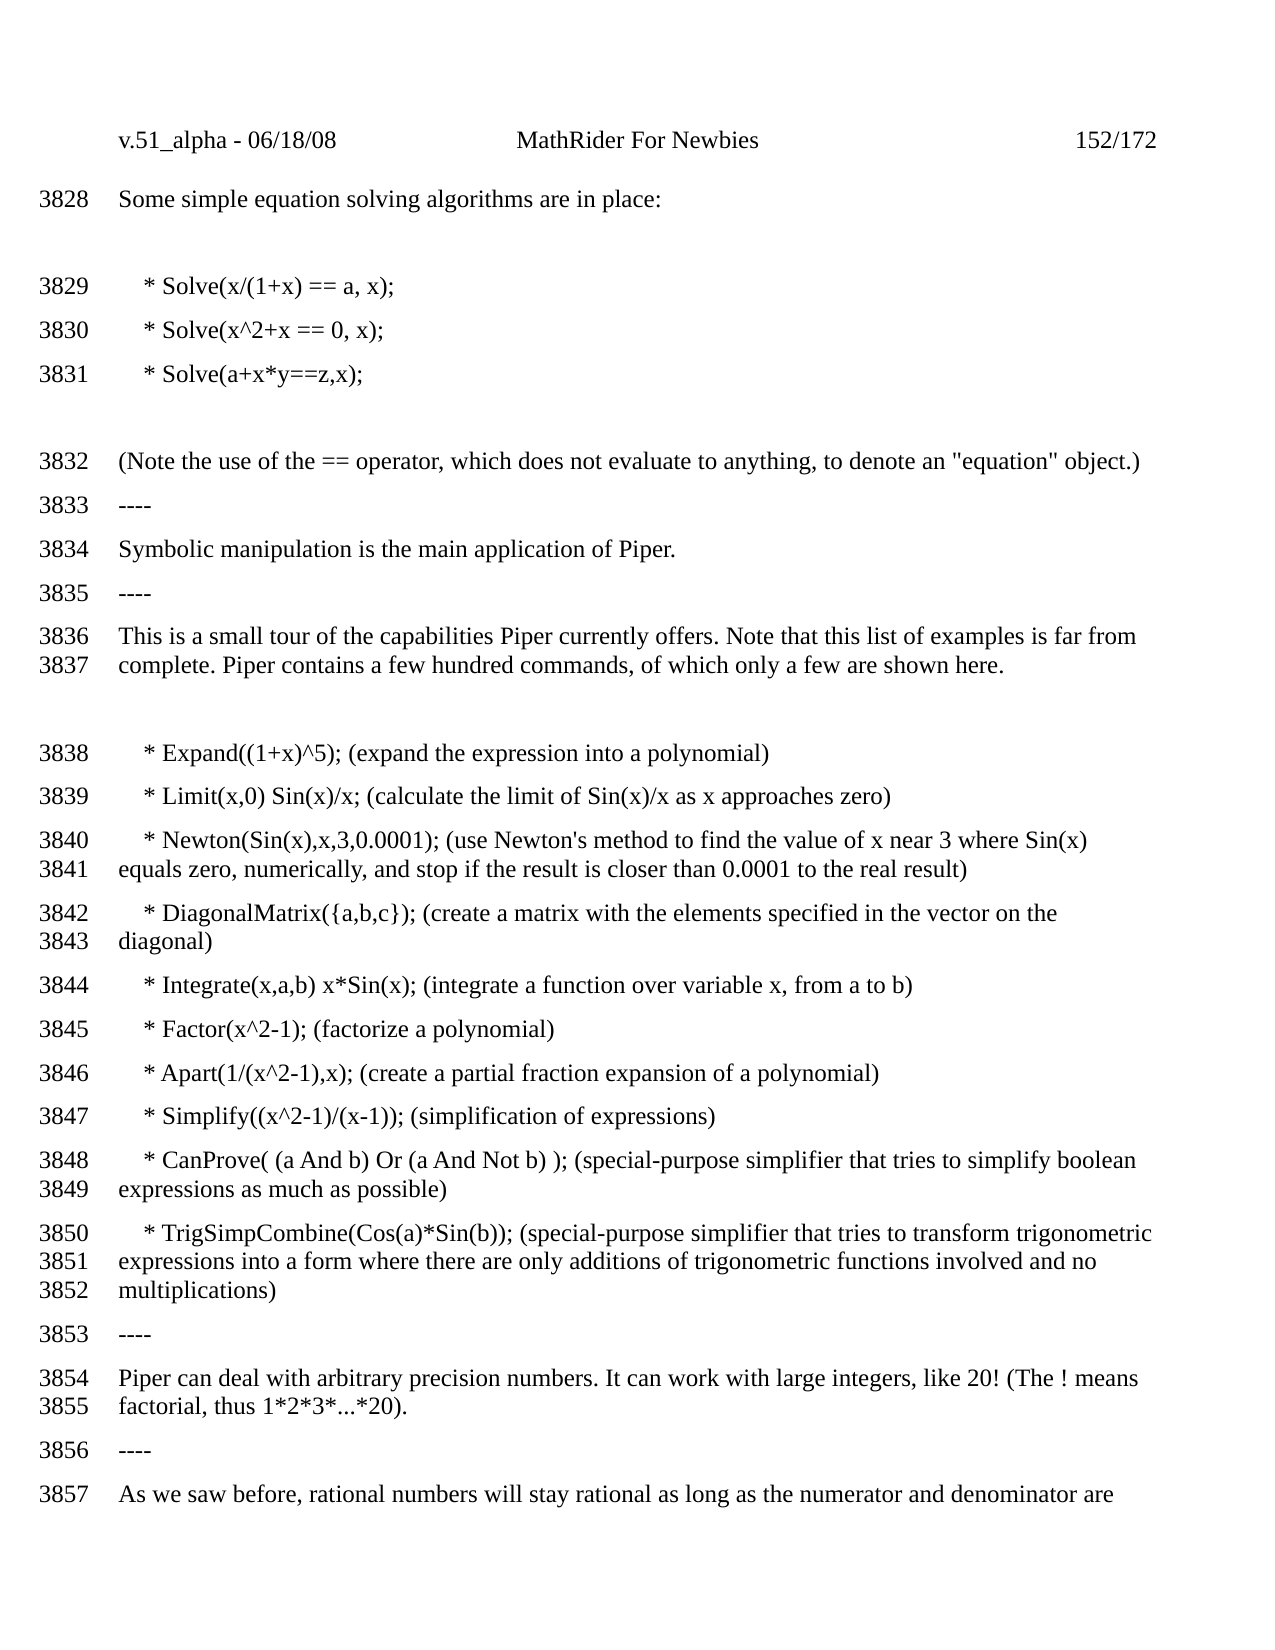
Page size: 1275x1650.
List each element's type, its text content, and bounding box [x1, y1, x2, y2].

text * Limit(x,0) Sin(x)/x; (calculate the limit of Sin(x)/x as x approaches zero) [118, 781, 1157, 810]
text * Solve(x/(1+x) == a, x); [118, 271, 1157, 300]
text * DiagonalMatrix({a,b,c}); (create a matrix with the elements specified in the vector on the diagonal) [118, 898, 1157, 955]
text ---- [118, 1319, 1157, 1348]
text * Integrate(x,a,b) x*Sin(x); (integrate a function over variable x, from a to b) [118, 970, 1157, 999]
text * Simplify((x^2-1)/(x-1)); (simplification of expressions) [118, 1101, 1157, 1130]
text * Expand((1+x)^5); (expand the expression into a polynomial) [118, 738, 1157, 766]
text ---- [118, 490, 1157, 519]
text Some simple equation solving algorithms are in place: [118, 184, 1157, 213]
text (Note the use of the == operator, which does not evaluate to anything, to denote an "equation" object.) [118, 446, 1157, 475]
text This is a small tour of the capabilities Piper currently offers. Note that this list of examples is far from complete. Piper contains a few hundred commands, of which only a few are shown here. [118, 621, 1157, 679]
text * Solve(x^2+x == 0, x); [118, 315, 1157, 344]
text * Factor(x^2-1); (factorize a polynomial) [118, 1014, 1157, 1043]
text * Newton(Sin(x),x,3,0.0001); (use Newton's method to find the value of x near 3 where Sin(x) equals zero, numerically, and stop if the result is closer than 0.0001 to the real result) [118, 825, 1157, 883]
text * Apart(1/(x^2-1),x); (create a partial fraction expansion of a polynomial) [118, 1058, 1157, 1086]
text As we saw before, rational numbers will stay rational as long as the numerator and denominator are [118, 1479, 1157, 1508]
text ---- [118, 1435, 1157, 1464]
text Symbolic manipulation is the main application of Piper. [118, 534, 1157, 563]
text ---- [118, 578, 1157, 606]
text * Solve(a+x*y==z,x); [118, 359, 1157, 388]
text Piper can deal with arbitrary precision numbers. It can work with large integers, like 20! (The ! means factorial, thus 1*2*3*...*20). [118, 1363, 1157, 1420]
text * TrigSimpCombine(Cos(a)*Sin(b)); (special-purpose simplifier that tries to transform trigonometric expressions into a form where there are only additions of trigonometric functions involved and no multiplications) [118, 1218, 1157, 1304]
text * CanProve( (a And b) Or (a And Not b) ); (special-purpose simplifier that tries to simplify boolean expressions as much as possible) [118, 1145, 1157, 1203]
